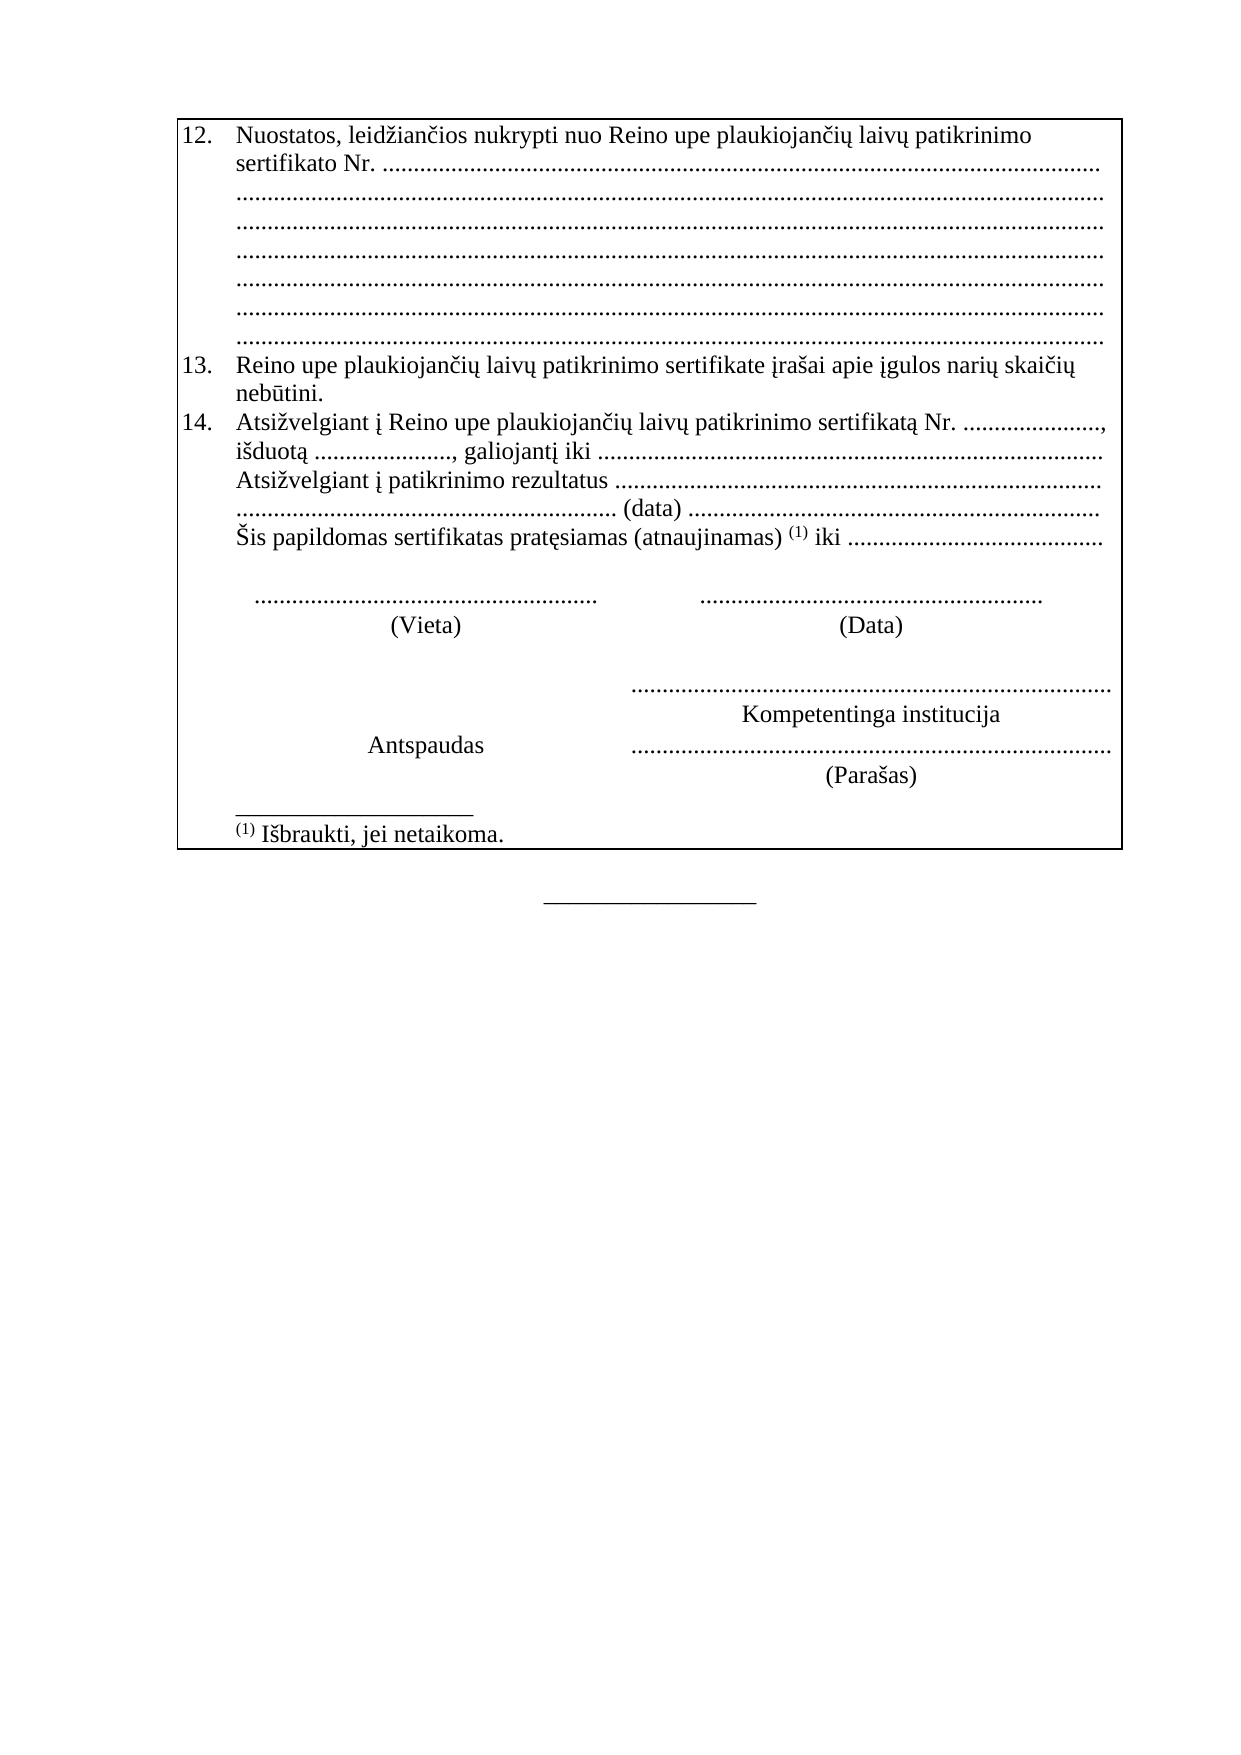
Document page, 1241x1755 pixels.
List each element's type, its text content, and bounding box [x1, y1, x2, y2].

table_cell [231, 668, 620, 698]
table_cell Kompetentinga institucija [620, 698, 1121, 728]
text _________________ [177, 878, 1122, 907]
table_cell [231, 759, 620, 789]
table_cell ....................................................... [231, 580, 620, 608]
table_cell [231, 698, 620, 728]
table_cell Atsižvelgiant į Reino upe plaukiojančių laivų patikrinimo sertifikatą Nr. ......................, išduotą ......................, galiojantį iki ................................................................................. Atsižvelgiant į patikrinimo rezultatus .............................................................................. ............................................................. (data) .................................................................. Šis papildomas sertifikatas pratęsiamas (atnaujinamas) (1) iki ......................................... [231, 407, 1121, 580]
table_cell ............................................................................. [620, 668, 1121, 698]
table_cell [178, 580, 231, 848]
table_cell ............................................................................. [620, 728, 1121, 758]
table_cell (Parašas) [620, 759, 1121, 789]
table_cell ....................................................... [620, 580, 1121, 608]
table_cell 12. [178, 120, 231, 350]
table_cell ___________________ (1) Išbraukti, jei netaikoma. [231, 789, 620, 848]
table_cell [620, 789, 1121, 848]
table_cell Nuostatos, leidžiančios nukrypti nuo Reino upe plaukiojančių laivų patikrinimo sertifikato Nr. ................................................................................................................... ........................................................................................................................................... ........................................................................................................................................... ........................................................................................................................................... ........................................................................................................................................... ........................................................................................................................................... ........................................................................................................................................... [231, 120, 1121, 350]
table_cell 13. [178, 350, 231, 407]
table_cell (Vieta) [231, 609, 620, 667]
table_cell 14. [178, 407, 231, 580]
table_cell (Data) [620, 609, 1121, 667]
table_cell Reino upe plaukiojančių laivų patikrinimo sertifikate įrašai apie įgulos narių skaičių nebūtini. [231, 350, 1121, 407]
table_cell Antspaudas [231, 728, 620, 758]
